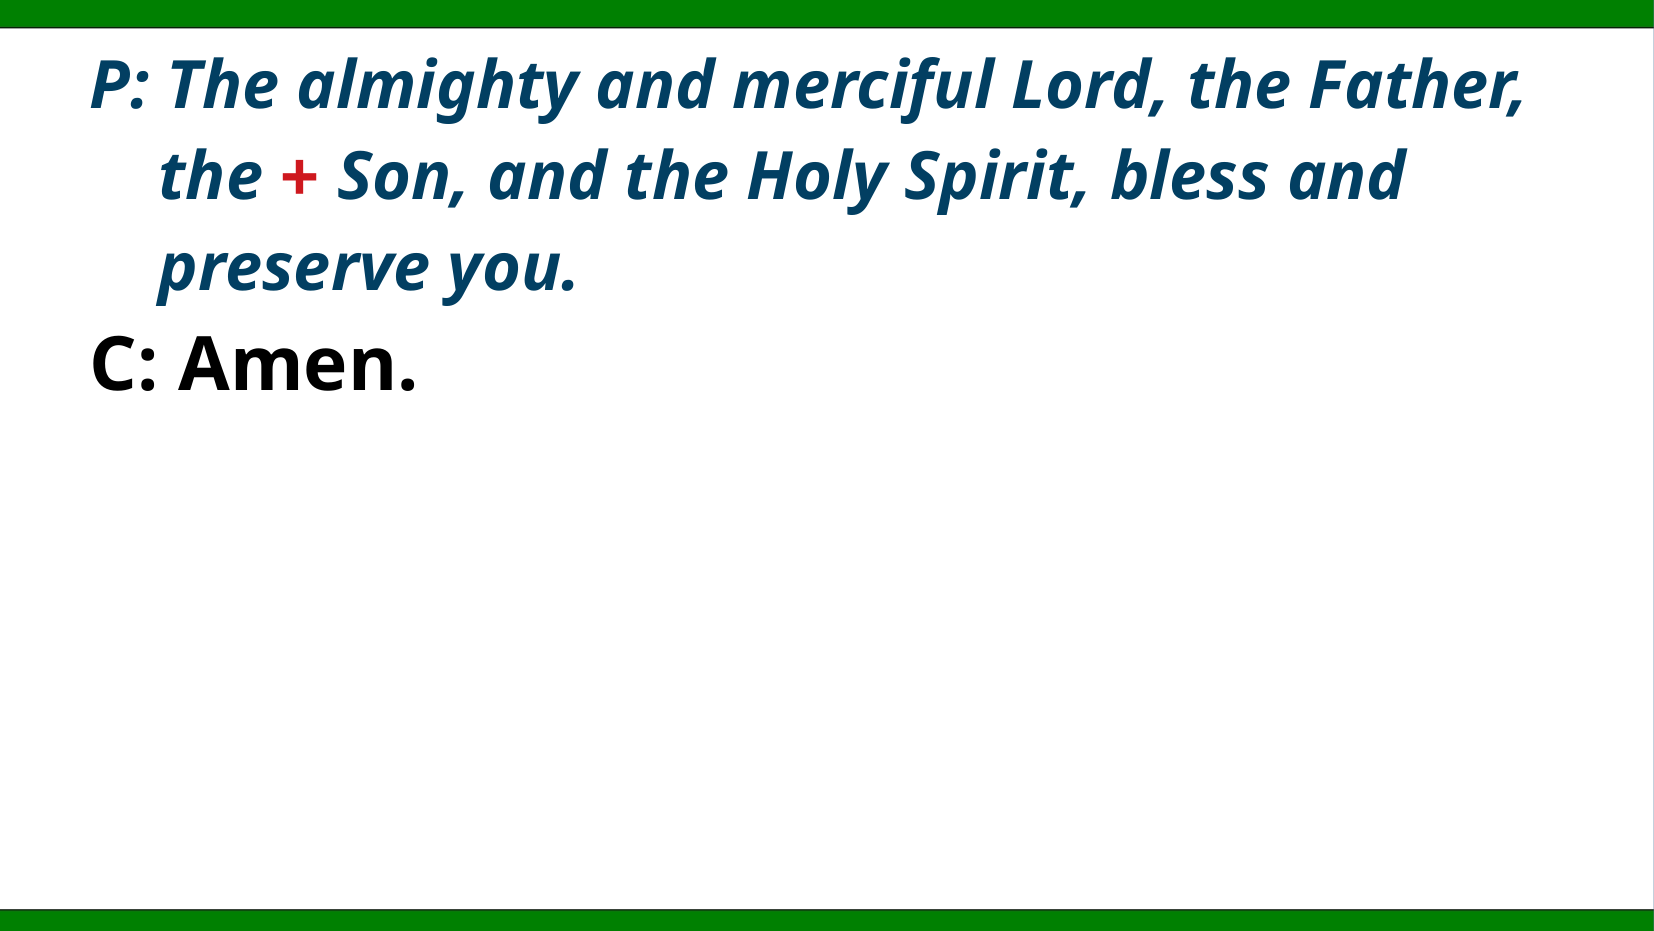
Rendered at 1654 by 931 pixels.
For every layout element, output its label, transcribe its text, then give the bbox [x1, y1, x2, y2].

picture [0, 0, 1654, 931]
text_box P: The almighty and merciful Lord, the Father, the + Son, and the Holy Spirit, bless and preserve you. C: Amen. [75, 30, 1576, 436]
